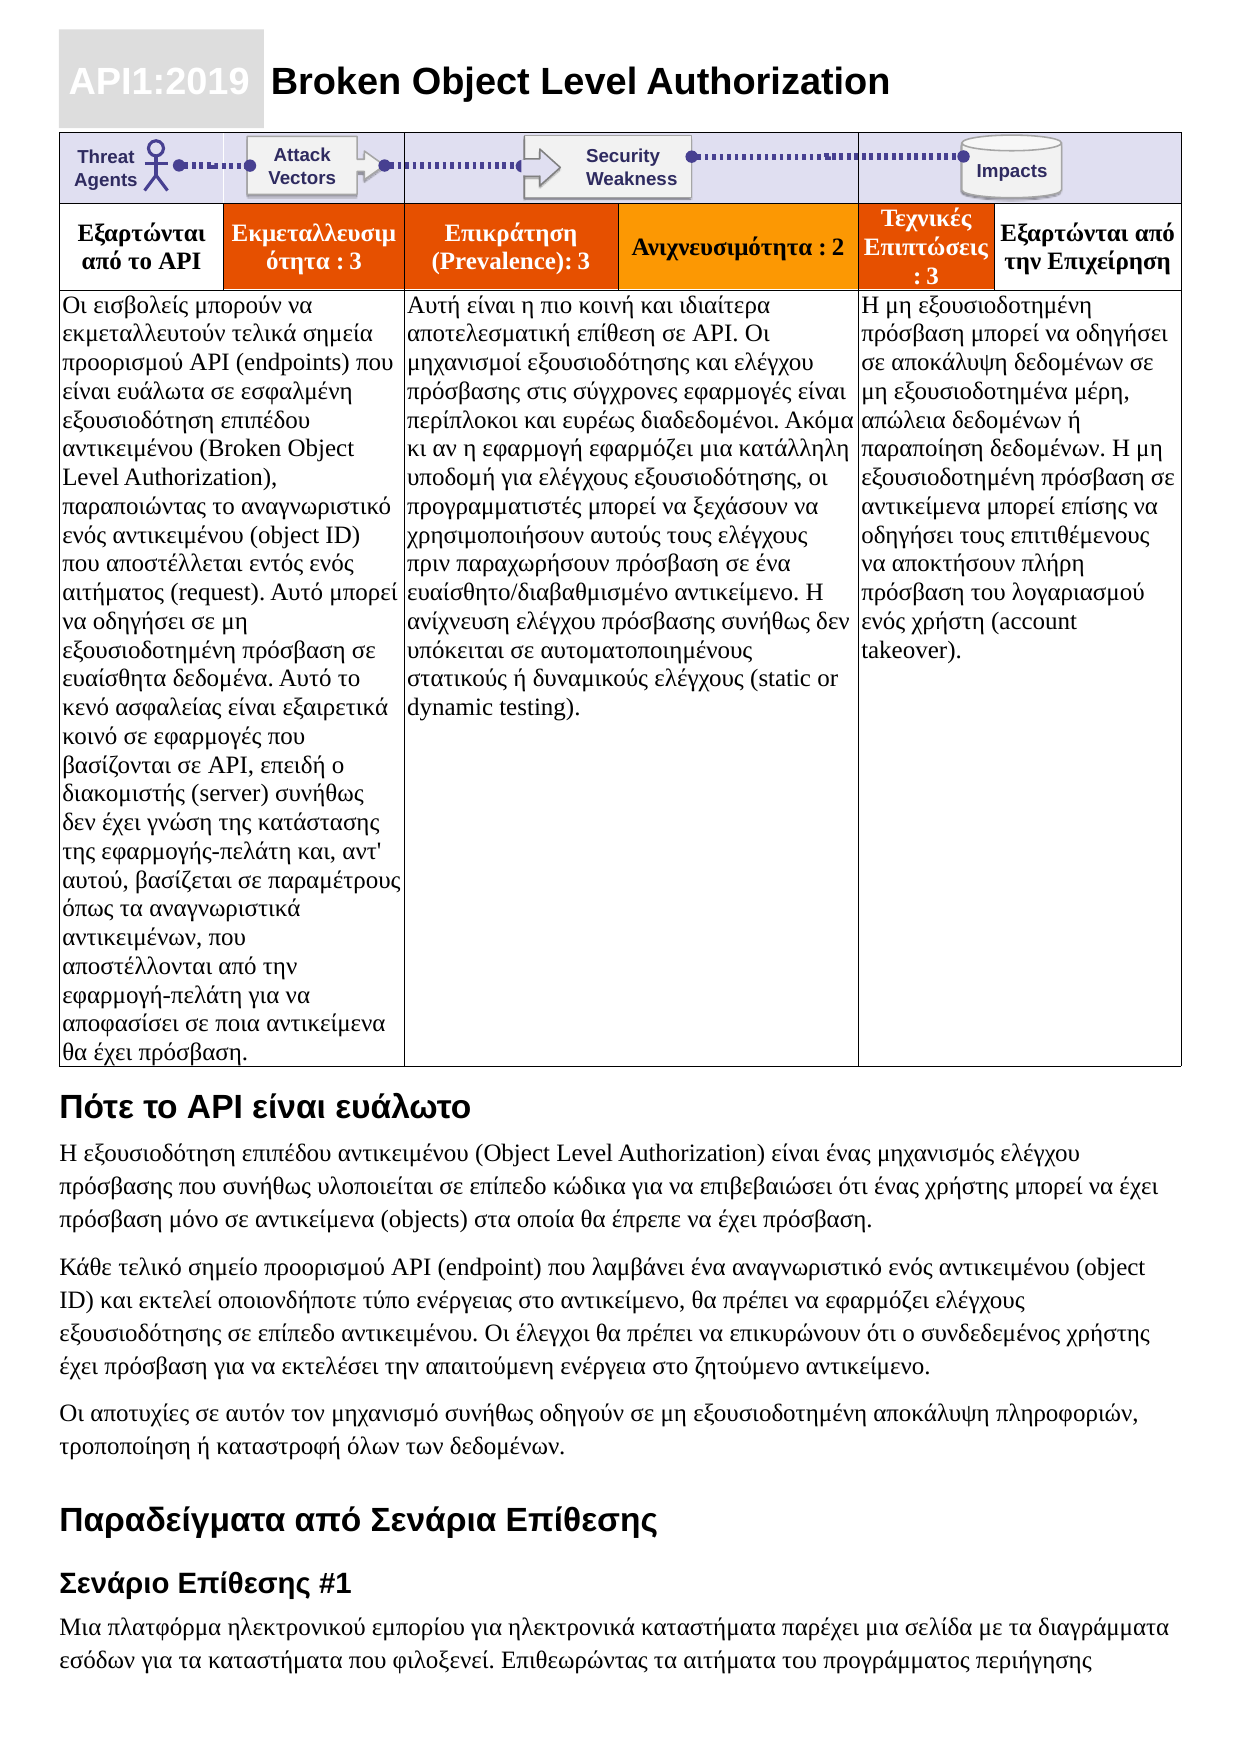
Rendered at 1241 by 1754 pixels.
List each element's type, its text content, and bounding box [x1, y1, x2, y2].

table_cell Εξαρτώνται από το API [60, 204, 223, 289]
table_header [618, 133, 858, 203]
table_cell Εξαρτώνται από την Επιχείρηση [995, 204, 1181, 289]
table_cell Οι εισβολείς μπορούν να εκμεταλλευτούν τελικά σημεία προορισμού API (endpoints) που είναι ευάλωτα σε εσφαλμένη εξουσιοδότηση επιπέδου αντικειμένου (Broken Object Level Authorization), παραποιώντας το αναγνωριστικό ενός αντικειμένου (object ID) που αποστέλλεται εντός ενός αιτήματος (request). Αυτό μπορεί να οδηγήσει σε μη εξουσιοδοτημένη πρόσβαση σε ευαίσθητα δεδομένα. Αυτό το κενό ασφαλείας είναι εξαιρετικά κοινό σε εφαρμογές που βασίζονται σε API, επειδή ο διακομιστής (server) συνήθως δεν έχει γνώση της κατάστασης της εφαρμογής-πελάτη και, αντ' αυτού, βασίζεται σε παραμέτρους όπως τα αναγνωριστικά αντικειμένων, που αποστέλλονται από την εφαρμογή-πελάτη για να αποφασίσει σε ποια αντικείμενα θα έχει πρόσβαση. [60, 291, 404, 1066]
table_cell Εκμεταλλευσιμότητα : 3 [224, 204, 404, 289]
text Η εξουσιοδότηση επιπέδου αντικειμένου (Object Level Authorization) είναι ένας μηχανισμός ελέγχου πρόσβασης που συνήθως υλοποιείται σε επίπεδο κώδικα για να επιβεβαιώσει ότι ένας χρήστης μπορεί να έχει πρόσβαση μόνο σε αντικείμενα (objects) στα οποία θα έπρεπε να έχει πρόσβαση. [59, 1138, 1181, 1233]
table_cell Τεχνικές Επιπτώσεις: 3 [859, 204, 994, 289]
table_cell Η μη εξουσιοδοτημένη πρόσβαση μπορεί να οδηγήσει σε αποκάλυψη δεδομένων σε μη εξουσιοδοτημένα μέρη, απώλεια δεδομένων ή παραποίηση δεδομένων. Η μη εξουσιοδοτημένη πρόσβαση σε αντικείμενα μπορεί επίσης να οδηγήσει τους επιτιθέμενους να αποκτήσουν πλήρη πρόσβαση του λογαριασμού ενός χρήστη (account takeover). [859, 291, 1181, 1066]
table_cell Επικράτηση (Prevalence): 3 [405, 204, 618, 289]
table_header [224, 133, 404, 203]
table_header [859, 133, 994, 203]
text Μια πλατφόρμα ηλεκτρονικού εμπορίου για ηλεκτρονικά καταστήματα παρέχει μια σελίδα με τα διαγράμματα εσόδων για τα καταστήματα που φιλοξενεί. Επιθεωρώντας τα αιτήματα του προγράμματος περιήγησης [59, 1612, 1181, 1673]
table_header [994, 133, 1181, 203]
subtitle Πότε το API είναι ευάλωτο [59, 1087, 1181, 1126]
text Κάθε τελικό σημείο προορισμού API (endpoint) που λαμβάνει ένα αναγνωριστικό ενός αντικειμένου (object ID) και εκτελεί οποιονδήποτε τύπο ενέργειας στο αντικείμενο, θα πρέπει να εφαρμόζει ελέγχους εξουσιοδότησης σε επίπεδο αντικειμένου. Οι έλεγχοι θα πρέπει να επικυρώνουν ότι ο συνδεδεμένος χρήστης έχει πρόσβαση για να εκτελέσει την απαιτούμενη ενέργεια στο ζητούμενο αντικείμενο. [59, 1252, 1181, 1379]
subtitle Παραδείγματα από Σενάρια Επίθεσης [59, 1500, 1181, 1538]
text Οι αποτυχίες σε αυτόν τον μηχανισμό συνήθως οδηγούν σε μη εξουσιοδοτημένη αποκάλυψη πληροφοριών, τροποποίηση ή καταστροφή όλων των δεδομένων. [59, 1398, 1181, 1460]
table_header [405, 133, 618, 203]
table_cell Ανιχνευσιμότητα : 2 [619, 204, 858, 289]
table_header [60, 133, 223, 203]
table_cell Αυτή είναι η πιο κοινή και ιδιαίτερα αποτελεσματική επίθεση σε API. Οι μηχανισμοί εξουσιοδότησης και ελέγχου πρόσβασης στις σύγχρονες εφαρμογές είναι περίπλοκοι και ευρέως διαδεδομένοι. Ακόμα κι αν η εφαρμογή εφαρμόζει μια κατάλληλη υποδομή για ελέγχους εξουσιοδότησης, οι προγραμματιστές μπορεί να ξεχάσουν να χρησιμοποιήσουν αυτούς τους ελέγχους πριν παραχωρήσουν πρόσβαση σε ένα ευαίσθητο/διαβαθμισμένο αντικείμενο. Η ανίχνευση ελέγχου πρόσβασης συνήθως δεν υπόκειται σε αυτοματοποιημένους στατικούς ή δυναμικούς ελέγχους (static or dynamic testing). [405, 291, 858, 1066]
subtitle Σενάριο Επίθεσης #1 [59, 1566, 1181, 1599]
